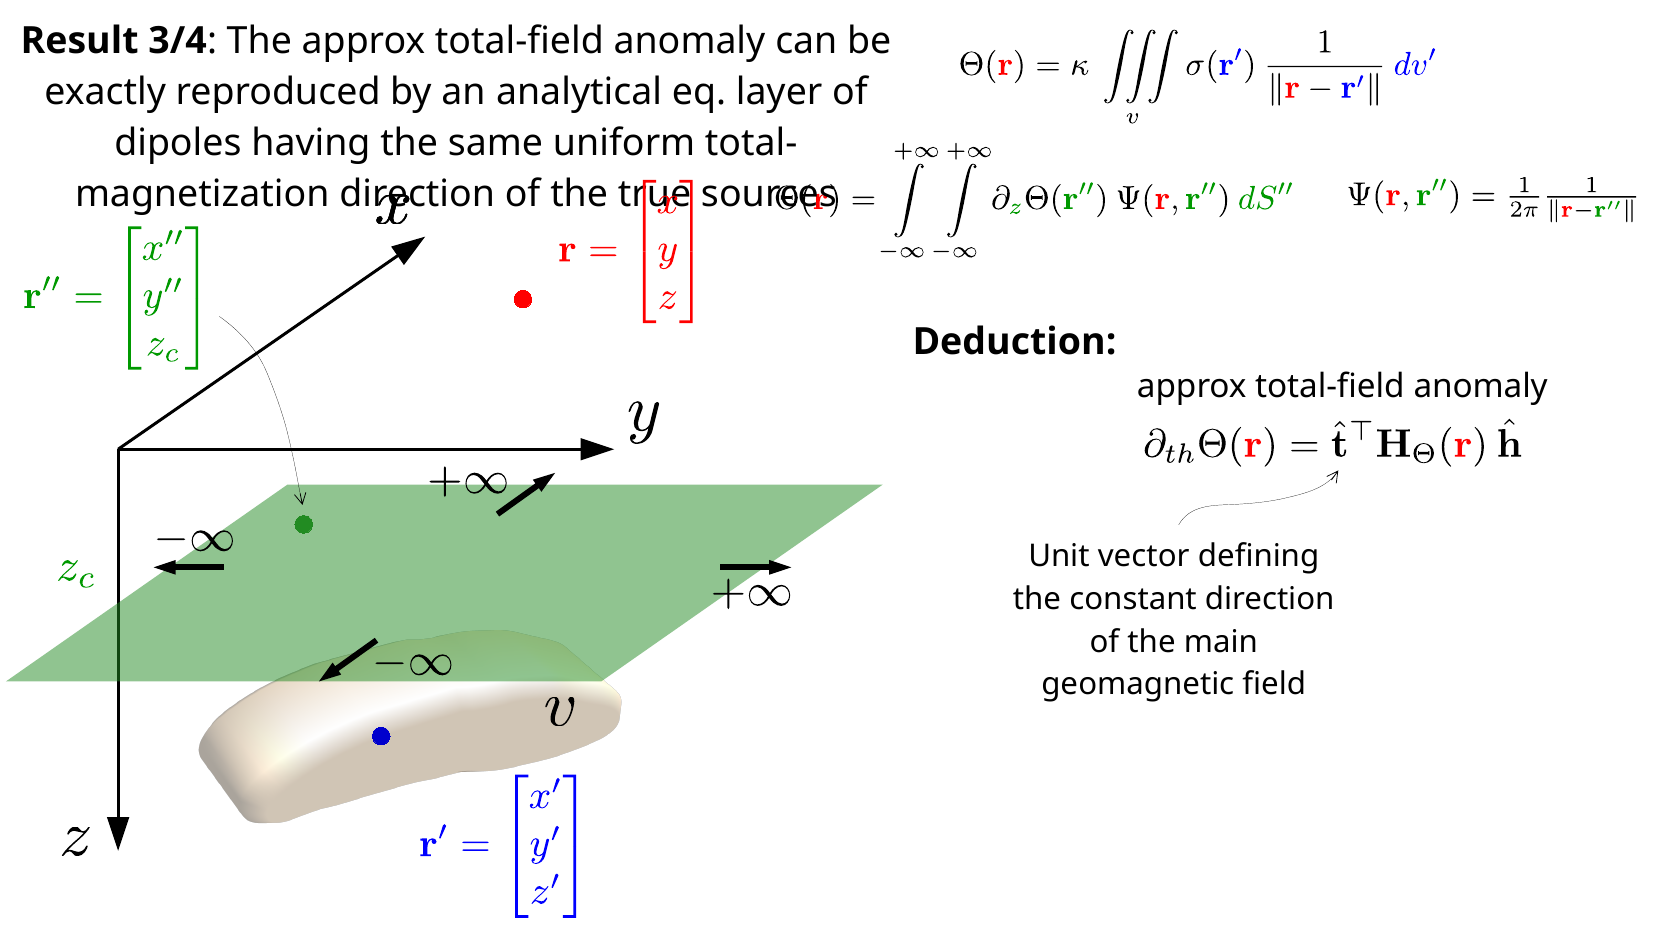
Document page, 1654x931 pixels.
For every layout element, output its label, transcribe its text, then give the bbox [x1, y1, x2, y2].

text_box Result 3/4: The approx total-field anomaly can be exactly reproduced by an analytical eq. layer of dipoles having the same uniform total-magnetization direction of the true sources [5, 6, 922, 190]
picture [417, 773, 591, 920]
picture [708, 576, 795, 611]
picture [59, 827, 93, 856]
picture [369, 646, 456, 681]
picture [1141, 417, 1524, 469]
picture [56, 560, 95, 588]
text_box Deduction: [897, 307, 1107, 364]
picture [374, 195, 413, 224]
picture [425, 464, 512, 499]
text_box approx total-field anomaly [1122, 354, 1544, 406]
picture [151, 522, 238, 557]
text_box Unit vector defining the constant direction of the main geomagnetic field [998, 525, 1353, 686]
picture [772, 141, 1294, 262]
picture [803, 190, 813, 194]
picture [543, 697, 578, 726]
picture [21, 224, 213, 372]
picture [556, 178, 708, 325]
picture [1346, 177, 1637, 223]
text_box [372, 727, 391, 745]
picture [958, 29, 1436, 124]
text_box [5, 484, 883, 682]
text_box [514, 290, 532, 308]
picture [626, 401, 662, 444]
